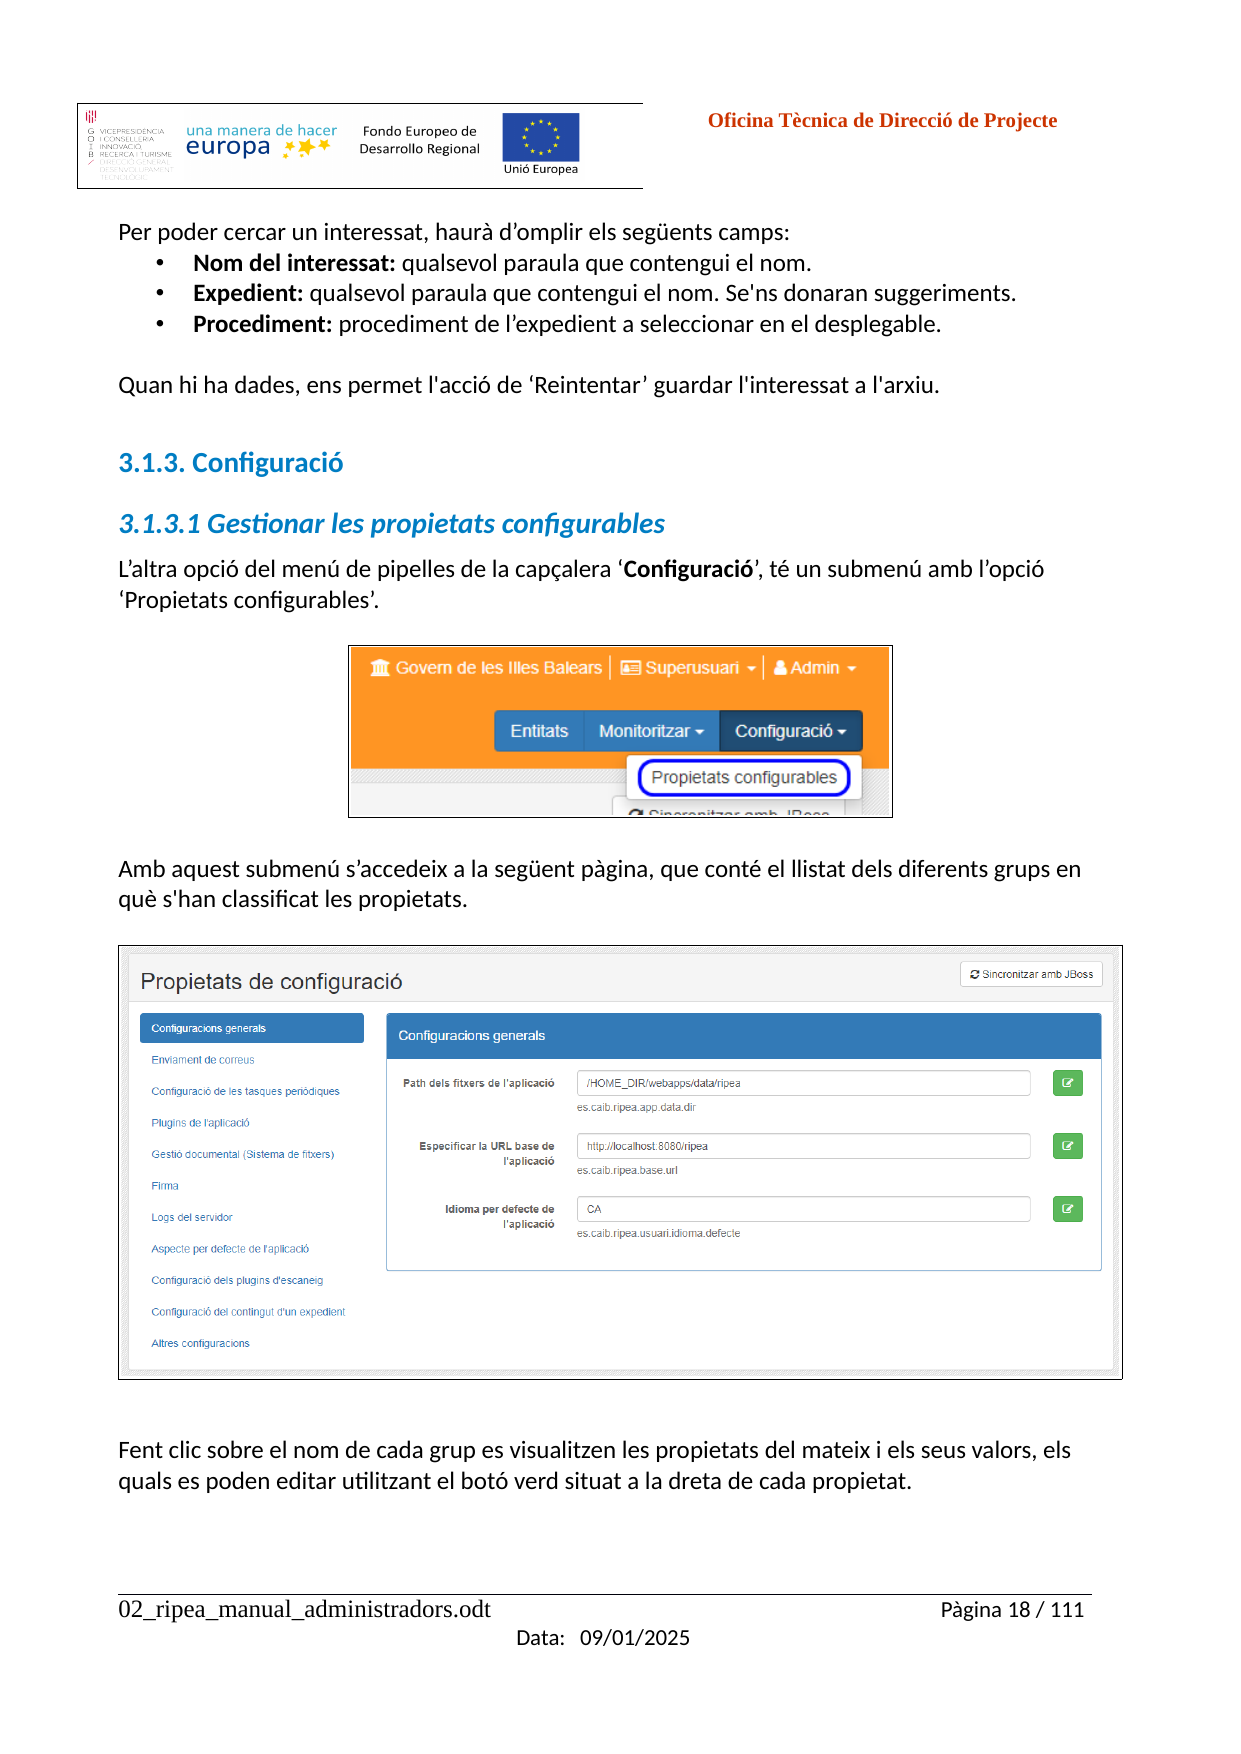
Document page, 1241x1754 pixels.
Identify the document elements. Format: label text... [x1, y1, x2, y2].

picture [184, 108, 585, 182]
text Per poder cercar un interessat, haurà d’omplir els següents camps: [118, 216, 1122, 247]
picture [82, 108, 178, 182]
picture [121, 947, 1119, 1376]
text Quan hi ha dades, ens permet l'acció de ‘Reintentar’ guardar l'interessat a l'arxiu. [118, 369, 1122, 399]
list Nom del interessat: qualsevol paraula que contengui el nom. [156, 247, 1122, 277]
text Fent clic sobre el nom de cada grup es visualitzen les propietats del mateix i els seus valors, els quals es poden editar utilitzant el botó verd situat a la dreta de cada propietat. [118, 1434, 1122, 1496]
text L’altra opció del menú de pipelles de la capçalera ‘Configuració’, té un submenú amb l’opció ‘Propietats configurables’. [118, 553, 1122, 614]
text Amb aquest submenú s’accedeix a la següent pàgina, que conté el llistat dels diferents grups en què s'han classificat les propietats. [118, 853, 1122, 914]
list Expedient: qualsevol paraula que contengui el nom. Se'ns donaran suggeriments. [156, 277, 1122, 308]
subtitle 3.1.3.1 Gestionar les propietats configurables [118, 505, 1122, 541]
picture [351, 647, 889, 815]
list Procediment: procediment de l’expedient a seleccionar en el desplegable. [156, 308, 1122, 338]
subtitle 3.1.3. Configuració [118, 444, 1122, 480]
